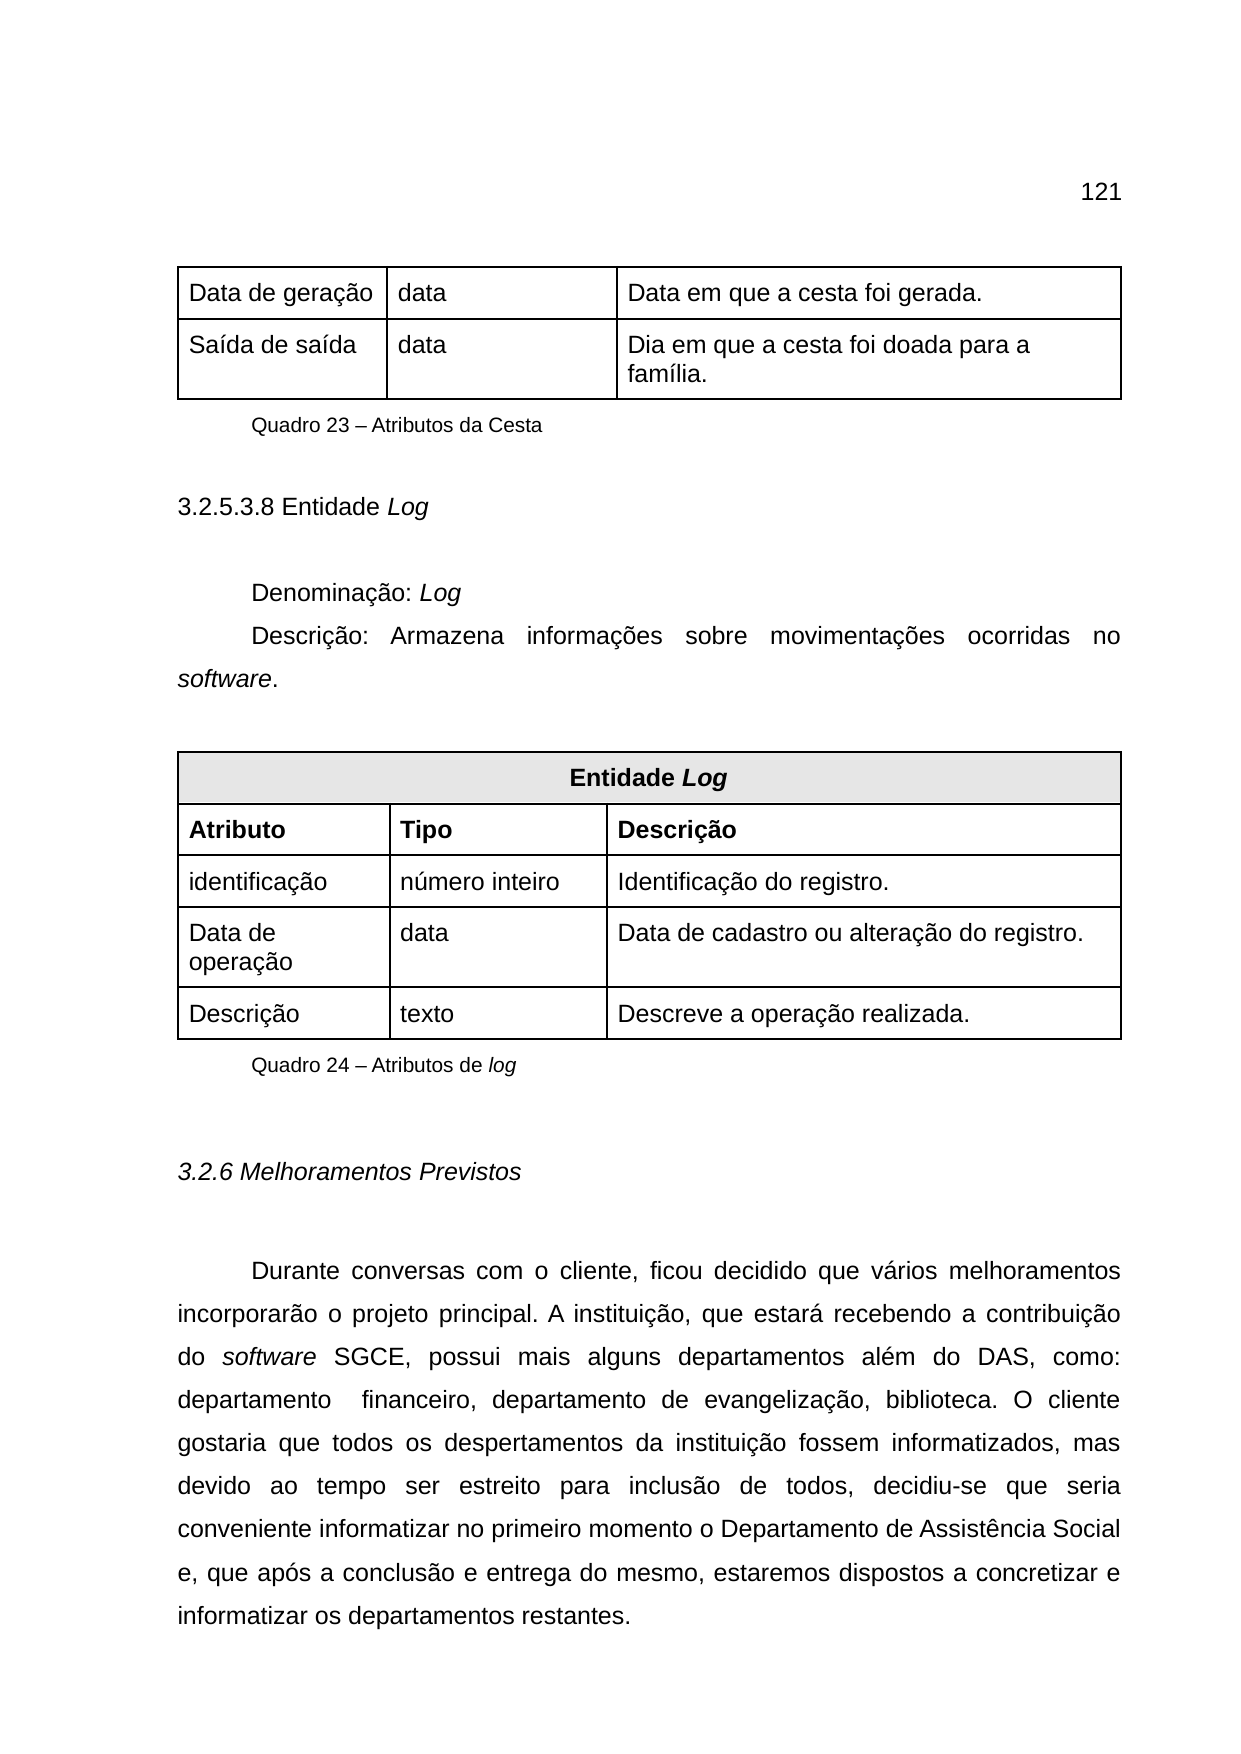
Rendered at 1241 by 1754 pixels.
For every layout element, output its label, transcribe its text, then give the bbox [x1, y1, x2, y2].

text 3.2.5.3.8 Entidade Log [177, 492, 1122, 521]
table_cell Data de geração [179, 268, 386, 317]
text Quadro 24 – Atributos de log [177, 1052, 1122, 1076]
text Durante conversas com o cliente, ficou decidido que vários melhoramentos incorporarão o projeto principal. A instituição, que estará recebendo a contribuição do software SGCE, possui mais alguns departamentos além do DAS, como: departamento financeiro, departamento de evangelização, biblioteca. O cliente gostaria que todos os despertamentos da instituição fossem informatizados, mas devido ao tempo ser estreito para inclusão de todos, decidiu-se que seria conveniente informatizar no primeiro momento o Departamento de Assistência Social e, que após a conclusão e entrega do mesmo, estaremos dispostos a concretizar e informatizar os departamentos restantes. [177, 1256, 1122, 1629]
table_cell data [391, 908, 606, 986]
table_cell Tipo [391, 805, 606, 854]
text Quadro 23 – Atributos da Cesta [177, 412, 1122, 436]
table_cell texto [391, 988, 606, 1038]
table_cell Descrição [179, 988, 389, 1038]
table_cell Saída de saída [179, 320, 386, 398]
subtitle 3.2.6 Melhoramentos Previstos [177, 1157, 1122, 1186]
table_cell data [388, 320, 616, 398]
table_cell Data de operação [179, 908, 389, 986]
table_header Entidade Log [179, 753, 1120, 802]
table_cell Descrição [608, 805, 1120, 854]
table_cell Data em que a cesta foi gerada. [618, 268, 1120, 317]
table_cell Dia em que a cesta foi doada para a família. [618, 320, 1120, 398]
table_cell identificação [179, 856, 389, 906]
table_cell Atributo [179, 805, 389, 854]
table_cell número inteiro [391, 856, 606, 906]
table_cell Identificação do registro. [608, 856, 1120, 906]
table_cell data [388, 268, 616, 317]
table_cell Data de cadastro ou alteração do registro. [608, 908, 1120, 986]
table_cell Descreve a operação realizada. [608, 988, 1120, 1038]
text Descrição: Armazena informações sobre movimentações ocorridas no software. [177, 621, 1122, 693]
text Denominação: Log [177, 578, 1122, 607]
